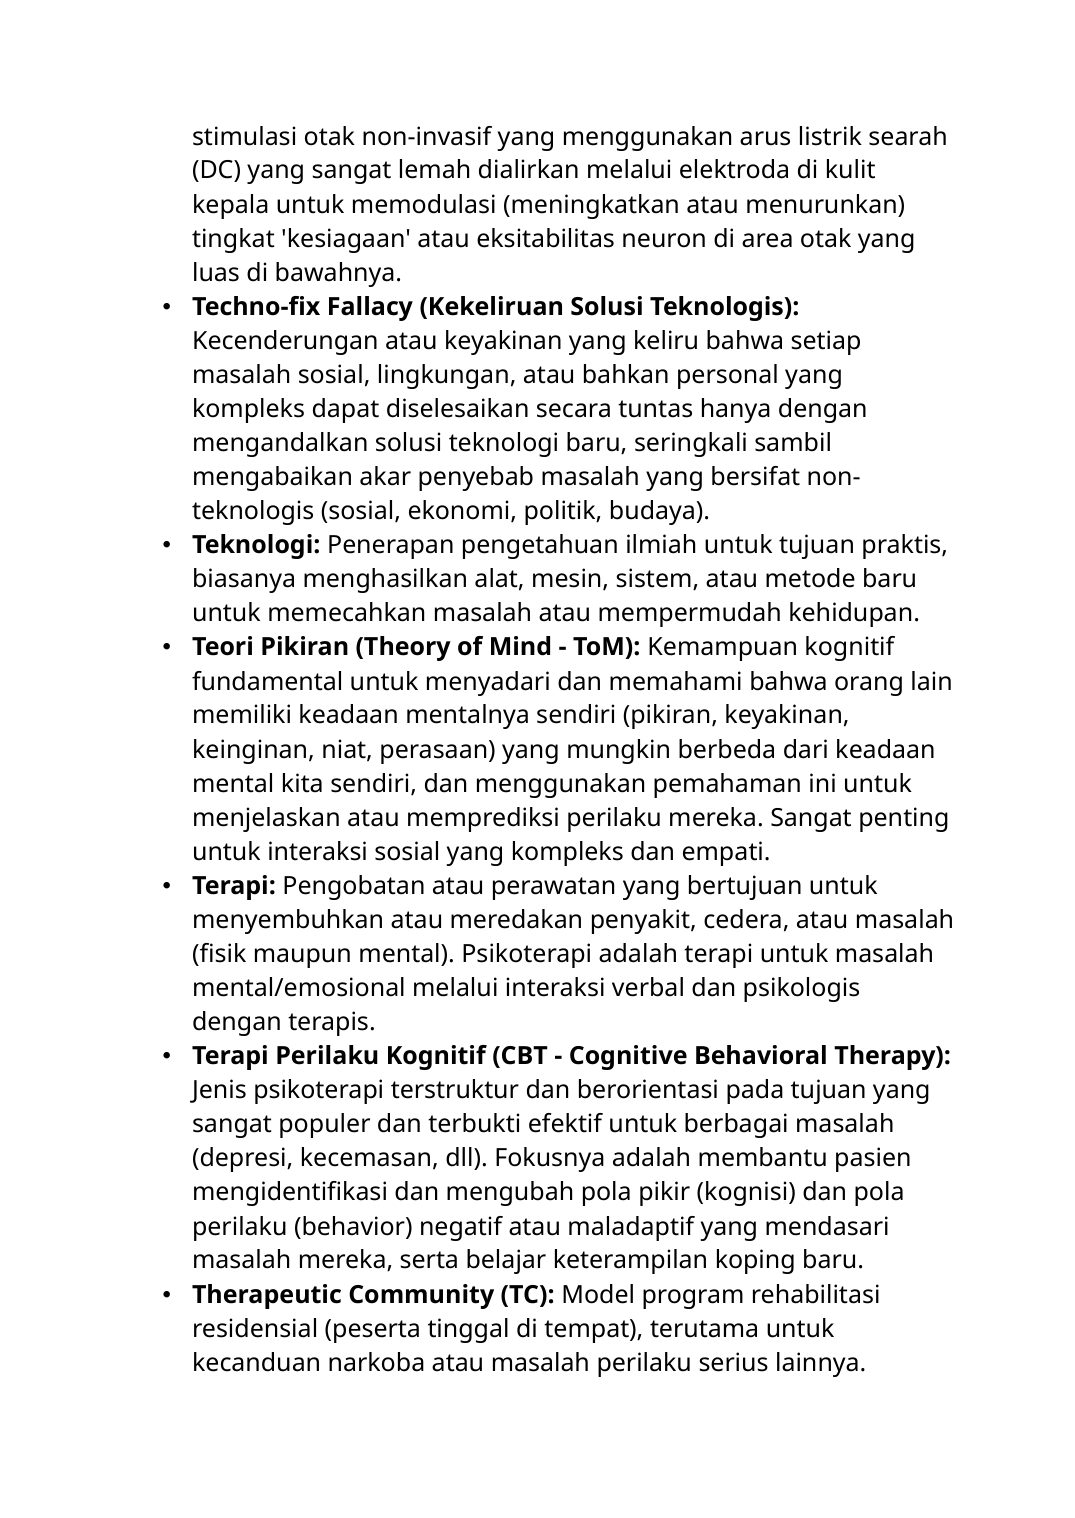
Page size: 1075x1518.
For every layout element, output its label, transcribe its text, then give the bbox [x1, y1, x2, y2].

list Teknologi: Penerapan pengetahuan ilmiah untuk tujuan praktis, biasanya menghasilkan alat, mesin, sistem, atau metode baru untuk memecahkan masalah atau mempermudah kehidupan. [162, 527, 957, 629]
list Terapi: Pengobatan atau perawatan yang bertujuan untuk menyembuhkan atau meredakan penyakit, cedera, atau masalah (fisik maupun mental). Psikoterapi adalah terapi untuk masalah mental/emosional melalui interaksi verbal dan psikologis dengan terapis. [162, 867, 957, 1038]
list Techno-fix Fallacy (Kekeliruan Solusi Teknologis): Kecenderungan atau keyakinan yang keliru bahwa setiap masalah sosial, lingkungan, atau bahkan personal yang kompleks dapat diselesaikan secara tuntas hanya dengan mengandalkan solusi teknologi baru, seringkali sambil mengabaikan akar penyebab masalah yang bersifat non-teknologis (sosial, ekonomi, politik, budaya). [162, 288, 957, 527]
list Terapi Perilaku Kognitif (CBT - Cognitive Behavioral Therapy): Jenis psikoterapi terstruktur dan berorientasi pada tujuan yang sangat populer dan terbukti efektif untuk berbagai masalah (depresi, kecemasan, dll). Fokusnya adalah membantu pasien mengidentifikasi dan mengubah pola pikir (kognisi) dan pola perilaku (behavior) negatif atau maladaptif yang mendasari masalah mereka, serta belajar keterampilan koping baru. [162, 1038, 957, 1276]
list stimulasi otak non-invasif yang menggunakan arus listrik searah (DC) yang sangat lemah dialirkan melalui elektroda di kulit kepala untuk memodulasi (meningkatkan atau menurunkan) tingkat 'kesiagaan' atau eksitabilitas neuron di area otak yang luas di bawahnya. [162, 118, 957, 288]
list Therapeutic Community (TC): Model program rehabilitasi residensial (peserta tinggal di tempat), terutama untuk kecanduan narkoba atau masalah perilaku serius lainnya. [162, 1276, 957, 1378]
list Teori Pikiran (Theory of Mind - ToM): Kemampuan kognitif fundamental untuk menyadari dan memahami bahwa orang lain memiliki keadaan mentalnya sendiri (pikiran, keyakinan, keinginan, niat, perasaan) yang mungkin berbeda dari keadaan mental kita sendiri, dan menggunakan pemahaman ini untuk menjelaskan atau memprediksi perilaku mereka. Sangat penting untuk interaksi sosial yang kompleks dan empati. [162, 629, 957, 867]
